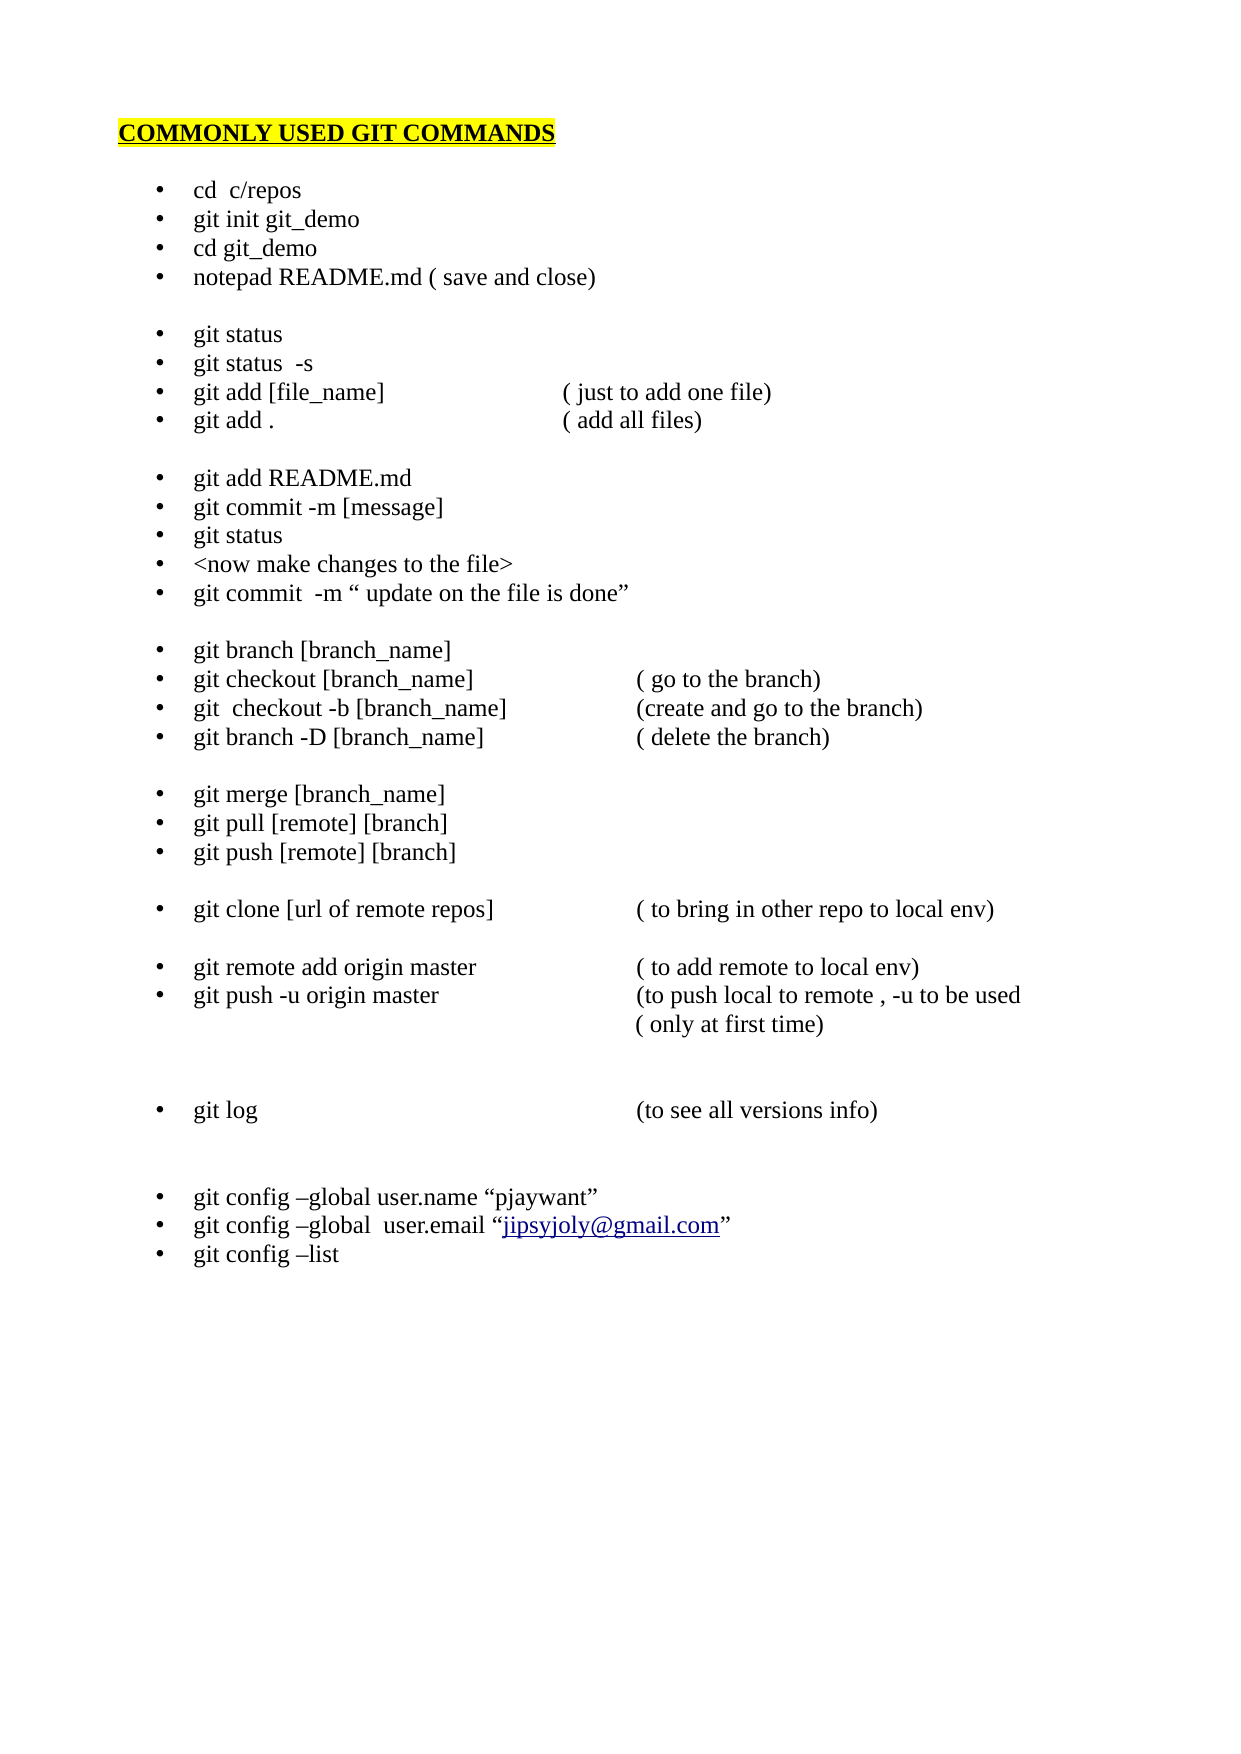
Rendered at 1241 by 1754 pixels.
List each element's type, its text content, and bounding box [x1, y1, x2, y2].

list git checkout -b [branch_name] (create and go to the branch) [156, 693, 1122, 722]
list git log (to see all versions info) [156, 1096, 1122, 1124]
list git branch -D [branch_name] ( delete the branch) [156, 722, 1122, 751]
list git merge [branch_name] [156, 779, 1122, 808]
list <now make changes to the file> [156, 549, 1122, 578]
list git init git_demo [156, 204, 1122, 233]
list git status -s [156, 348, 1122, 377]
list git pull [remote] [branch] [156, 808, 1122, 837]
list git add [file_name] ( just to add one file) [156, 377, 1122, 406]
list git status [156, 521, 1122, 549]
list cd c/repos [156, 176, 1122, 204]
list git add . ( add all files) [156, 406, 1122, 434]
list git config –global user.name “pjaywant” [156, 1182, 1122, 1211]
list git checkout [branch_name] ( go to the branch) [156, 664, 1122, 693]
list git clone [url of remote repos] ( to bring in other repo to local env) [156, 894, 1122, 923]
list git config –global user.email “jipsyjoly@gmail.com” [156, 1211, 1122, 1239]
list cd git_demo [156, 233, 1122, 262]
list git branch [branch_name] [156, 636, 1122, 664]
list git commit -m [message] [156, 492, 1122, 521]
list git config –list [156, 1239, 1122, 1268]
list git add README.md [156, 463, 1122, 492]
list git push [remote] [branch] [156, 837, 1122, 866]
text ( only at first time) [118, 1009, 1122, 1038]
list git commit -m “ update on the file is done” [156, 578, 1122, 607]
list git remote add origin master ( to add remote to local env) [156, 952, 1122, 981]
list git status [156, 319, 1122, 348]
list git push -u origin master (to push local to remote , -u to be used [156, 981, 1122, 1009]
text COMMONLY USED GIT COMMANDS [118, 118, 1122, 147]
list notepad README.md ( save and close) [156, 262, 1122, 291]
